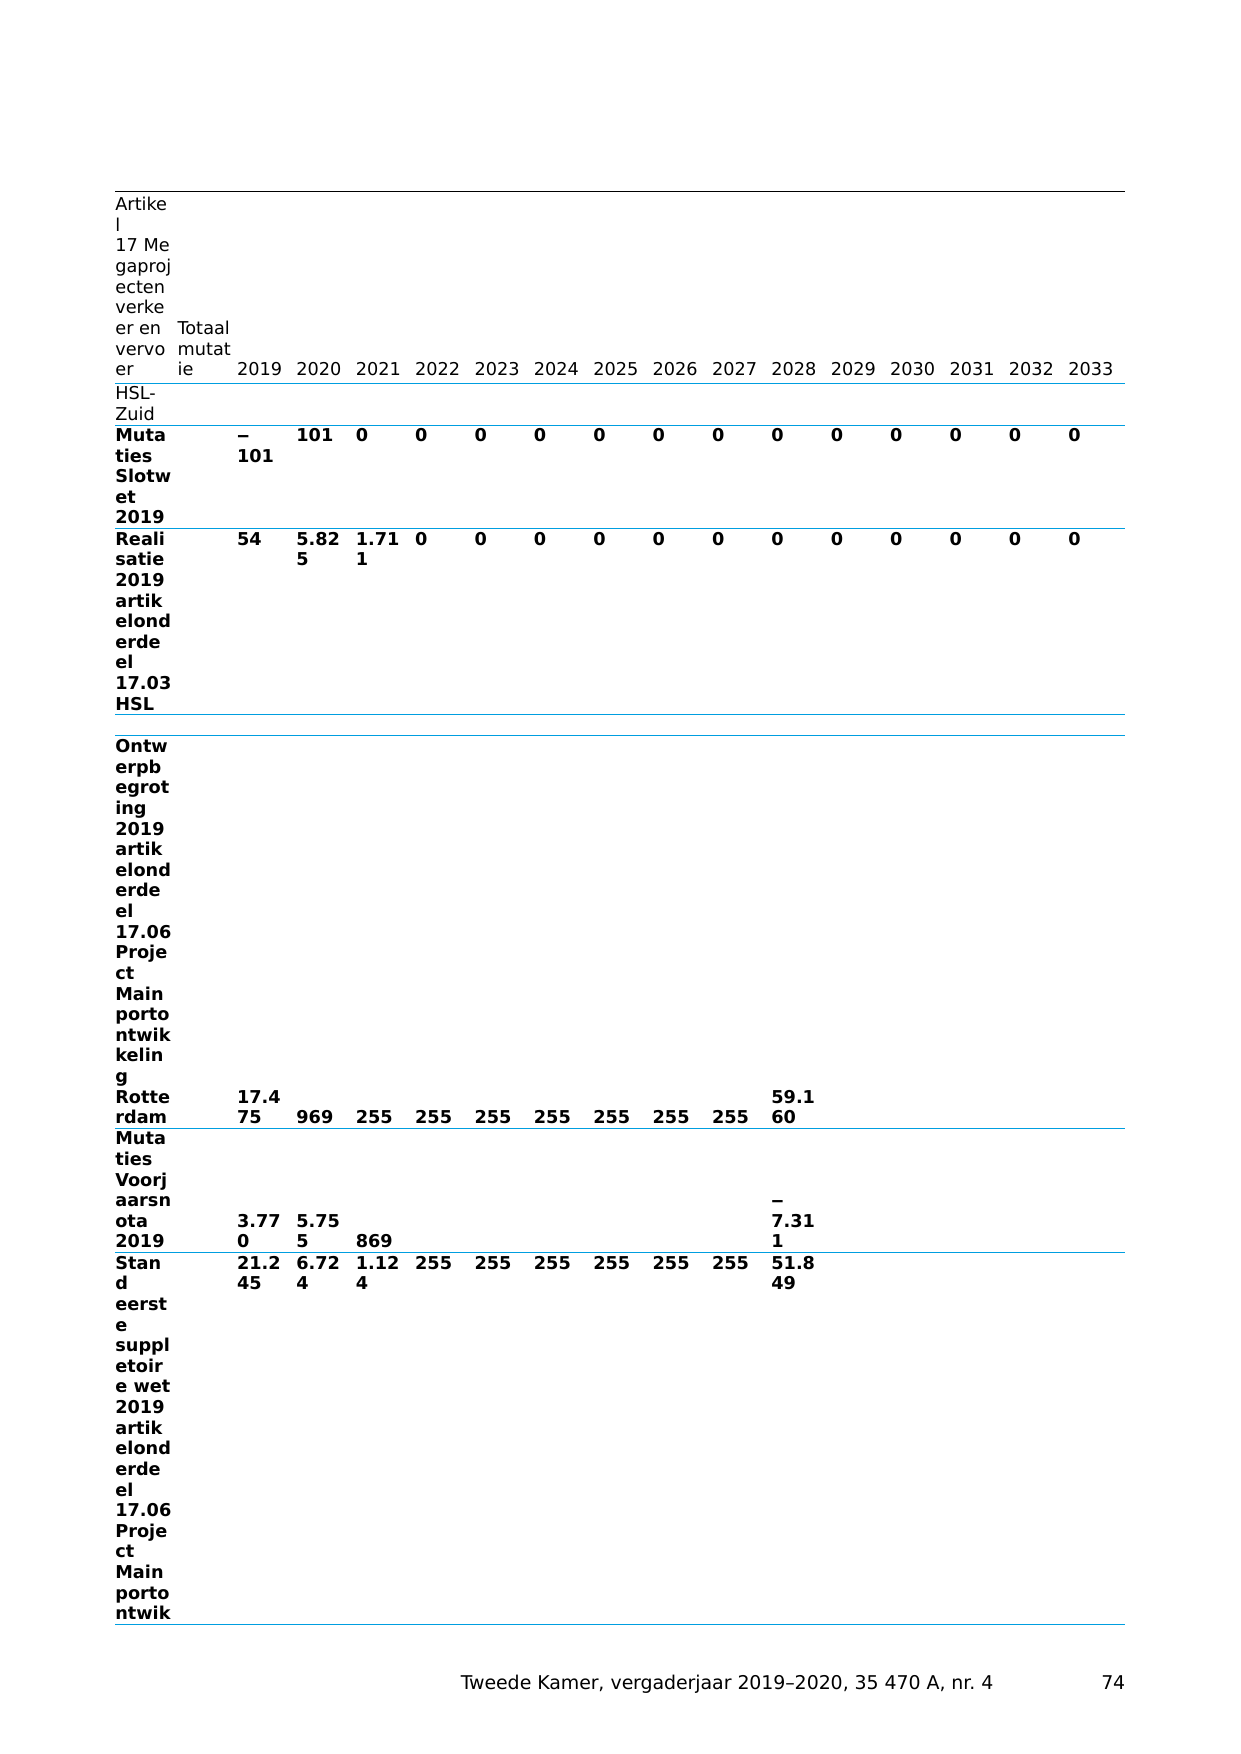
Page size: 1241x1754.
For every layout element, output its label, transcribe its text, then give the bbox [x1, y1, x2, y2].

table_cell [709, 384, 768, 424]
table_cell 54 [234, 529, 293, 714]
table_cell [412, 384, 471, 424]
table_cell [353, 384, 412, 424]
table_cell [175, 1253, 234, 1624]
table_cell [887, 715, 946, 735]
table_cell [709, 715, 768, 735]
table_cell [175, 715, 234, 735]
table_cell [175, 529, 234, 714]
table_cell [293, 715, 353, 735]
table_cell [1065, 1253, 1125, 1624]
table_header 2026 [650, 192, 709, 383]
table_cell 0 [709, 529, 768, 714]
table_cell [471, 1129, 531, 1252]
table_cell [471, 384, 531, 424]
table_cell [650, 1129, 709, 1252]
table_cell 255 [590, 736, 649, 1128]
table_cell 0 [412, 426, 471, 528]
table_cell 0 [531, 529, 590, 714]
table_cell 0 [590, 529, 649, 714]
table_header 2021 [353, 192, 412, 383]
table_cell [1006, 384, 1065, 424]
table_header 2024 [531, 192, 590, 383]
table_cell [412, 715, 471, 735]
table_cell 0 [471, 529, 531, 714]
table_cell 51.849 [768, 1253, 828, 1624]
table_cell 0 [412, 529, 471, 714]
table_header 2033 [1065, 192, 1125, 383]
table_cell 0 [650, 426, 709, 528]
table_cell [828, 1253, 887, 1624]
table_cell [946, 736, 1006, 1128]
table_cell 969 [293, 736, 353, 1128]
table_cell [531, 384, 590, 424]
table_header 2029 [828, 192, 887, 383]
table_cell 0 [768, 529, 828, 714]
table_cell [946, 715, 1006, 735]
table_header Artikel 17 Megaprojecten verkeer en vervoer [115, 192, 174, 383]
table_cell 0 [887, 426, 946, 528]
table_cell 17.475 [234, 736, 293, 1128]
table_cell [234, 715, 293, 735]
table_cell 0 [828, 529, 887, 714]
table_cell [828, 715, 887, 735]
table_cell [175, 1129, 234, 1252]
table_cell [590, 1129, 649, 1252]
table_cell 0 [887, 529, 946, 714]
table_cell 6.724 [293, 1253, 353, 1624]
table_cell [828, 1129, 887, 1252]
table_cell [650, 715, 709, 735]
table_cell 0 [590, 426, 649, 528]
table_header 2028 [768, 192, 828, 383]
table_cell 0 [1065, 426, 1125, 528]
table_cell 869 [353, 1129, 412, 1252]
table_cell Mutaties Voorjaarsnota 2019 [115, 1129, 174, 1252]
table_cell [887, 736, 946, 1128]
table_cell [590, 715, 649, 735]
table_cell 255 [590, 1253, 649, 1624]
table_cell [1065, 736, 1125, 1128]
table_cell [531, 715, 590, 735]
table_cell 0 [1006, 529, 1065, 714]
table_header 2030 [887, 192, 946, 383]
table_cell HSL-Zuid [115, 384, 174, 424]
table_cell 0 [353, 426, 412, 528]
table_cell [946, 384, 1006, 424]
table_cell [1065, 1129, 1125, 1252]
table_cell ‒ 101 [234, 426, 293, 528]
table_cell 0 [946, 426, 1006, 528]
table_header Totaal mutatie [175, 192, 234, 383]
table_cell [471, 715, 531, 735]
table_cell 0 [531, 426, 590, 528]
table_cell 255 [709, 736, 768, 1128]
table_cell [293, 384, 353, 424]
table_cell 1.124 [353, 1253, 412, 1624]
table_cell [1065, 384, 1125, 424]
table_cell 255 [353, 736, 412, 1128]
table_cell Stand eerste suppletoire wet 2019 artikelonderdeel 17.06 Project Mainportontwik [115, 1253, 174, 1624]
table_cell Mutaties Slotwet 2019 [115, 426, 174, 528]
table_cell 0 [709, 426, 768, 528]
table_cell [175, 384, 234, 424]
table_header 2023 [471, 192, 531, 383]
table_cell [175, 426, 234, 528]
table_cell 0 [1065, 529, 1125, 714]
table_cell [175, 736, 234, 1128]
table_cell [531, 1129, 590, 1252]
table_cell [1006, 1253, 1065, 1624]
table_cell 1.711 [353, 529, 412, 714]
table_cell 0 [1006, 426, 1065, 528]
table_cell Realisatie 2019 artikelonderdeel 17.03 HSL [115, 529, 174, 714]
table_cell [590, 384, 649, 424]
table_cell [887, 384, 946, 424]
table_cell 255 [650, 736, 709, 1128]
table_cell 5.825 [293, 529, 353, 714]
table_cell [828, 736, 887, 1128]
table_cell [768, 384, 828, 424]
table_cell 3.770 [234, 1129, 293, 1252]
table_cell [1006, 1129, 1065, 1252]
table_cell [768, 715, 828, 735]
table_cell [946, 1253, 1006, 1624]
table_cell [650, 384, 709, 424]
table_cell ‒ 7.311 [768, 1129, 828, 1252]
table_cell [115, 715, 174, 735]
table_cell 255 [709, 1253, 768, 1624]
table_cell [828, 384, 887, 424]
table_cell 5.755 [293, 1129, 353, 1252]
table_cell 0 [828, 426, 887, 528]
table_cell [234, 384, 293, 424]
table_cell 0 [650, 529, 709, 714]
table_cell 255 [471, 736, 531, 1128]
table_cell [709, 1129, 768, 1252]
table_header 2020 [293, 192, 353, 383]
table_cell 255 [531, 1253, 590, 1624]
table_cell 255 [412, 736, 471, 1128]
table_cell Ontwerpbegroting 2019 artikelonderdeel 17.06 Project Mainportontwikkeling Rotterdam [115, 736, 174, 1128]
table_header 2031 [946, 192, 1006, 383]
table_cell 255 [650, 1253, 709, 1624]
table_cell 0 [946, 529, 1006, 714]
table_header 2019 [234, 192, 293, 383]
table_cell [1006, 715, 1065, 735]
table_cell 59.160 [768, 736, 828, 1128]
table_cell 0 [471, 426, 531, 528]
table_cell [887, 1253, 946, 1624]
table_cell [1006, 736, 1065, 1128]
table_cell [412, 1129, 471, 1252]
table_cell 255 [471, 1253, 531, 1624]
table_header 2032 [1006, 192, 1065, 383]
table_cell [887, 1129, 946, 1252]
table_cell 101 [293, 426, 353, 528]
table_cell 255 [412, 1253, 471, 1624]
table_cell 0 [768, 426, 828, 528]
table_cell 21.245 [234, 1253, 293, 1624]
table_cell [353, 715, 412, 735]
table_cell [946, 1129, 1006, 1252]
table_header 2022 [412, 192, 471, 383]
table_header 2027 [709, 192, 768, 383]
table_cell [1065, 715, 1125, 735]
table_header 2025 [590, 192, 649, 383]
table_cell 255 [531, 736, 590, 1128]
